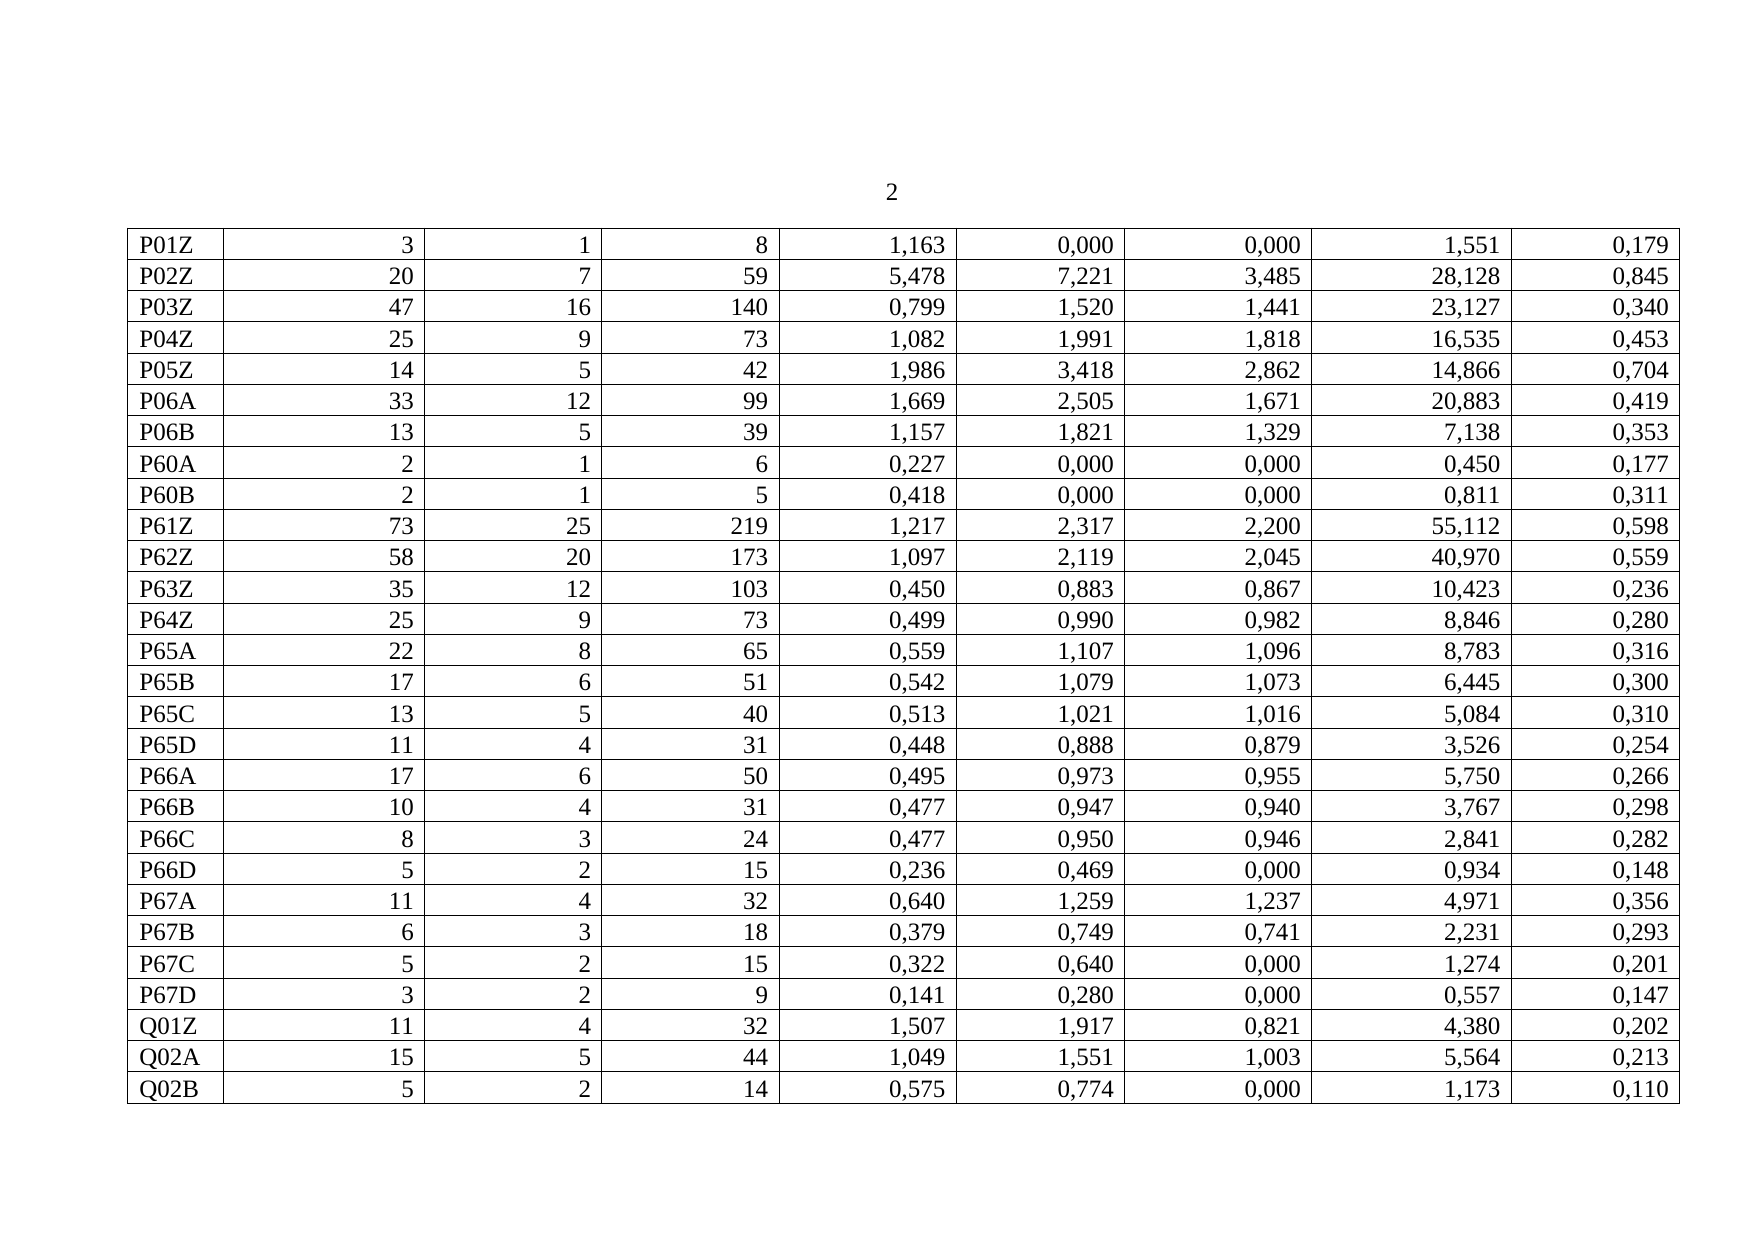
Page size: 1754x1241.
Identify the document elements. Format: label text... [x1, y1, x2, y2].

table_cell 22 [224, 635, 424, 665]
table_cell 0,495 [780, 760, 956, 790]
table_cell 11 [224, 729, 424, 759]
table_cell P06A [128, 385, 223, 415]
table_cell 11 [224, 1010, 424, 1040]
table_cell 0,266 [1512, 760, 1679, 790]
table_cell 5 [425, 354, 601, 384]
table_cell 40 [602, 697, 779, 727]
table_cell 3,526 [1312, 729, 1511, 759]
table_cell 0,000 [1125, 947, 1311, 977]
table_cell 0,148 [1512, 854, 1679, 884]
table_cell 16 [425, 291, 601, 321]
table_cell 0,293 [1512, 916, 1679, 946]
table_cell 55,112 [1312, 510, 1511, 540]
table_cell 39 [602, 416, 779, 446]
table_cell 1,049 [780, 1041, 956, 1071]
table_cell 0,888 [957, 729, 1124, 759]
table_cell P60B [128, 479, 223, 509]
table_cell 20,883 [1312, 385, 1511, 415]
table_cell 0,356 [1512, 885, 1679, 915]
table_cell 9 [425, 322, 601, 352]
table_cell 6 [224, 916, 424, 946]
table_cell P62Z [128, 541, 223, 571]
table_cell 2,200 [1125, 510, 1311, 540]
table_cell 5 [602, 479, 779, 509]
table_cell 0,559 [780, 635, 956, 665]
table_cell 0,640 [957, 947, 1124, 977]
table_cell 15 [602, 854, 779, 884]
table_cell 4,971 [1312, 885, 1511, 915]
table_cell 6 [602, 447, 779, 477]
table_cell P65A [128, 635, 223, 665]
table_cell 103 [602, 572, 779, 602]
table_cell 0,955 [1125, 760, 1311, 790]
table_cell 32 [602, 885, 779, 915]
table_cell 59 [602, 260, 779, 290]
table_cell 0,950 [957, 822, 1124, 852]
table_cell 73 [602, 322, 779, 352]
table_cell 1,669 [780, 385, 956, 415]
table_cell 28,128 [1312, 260, 1511, 290]
table_cell 5 [224, 854, 424, 884]
table_cell Q01Z [128, 1010, 223, 1040]
table_cell 0,450 [1312, 447, 1511, 477]
table_cell 0,147 [1512, 979, 1679, 1009]
table_cell 1 [425, 229, 601, 259]
table_cell 0,990 [957, 604, 1124, 634]
table_cell 2,505 [957, 385, 1124, 415]
table_cell 0,640 [780, 885, 956, 915]
table_cell 4 [425, 729, 601, 759]
table_cell 35 [224, 572, 424, 602]
table_cell 20 [425, 541, 601, 571]
table_cell 0,883 [957, 572, 1124, 602]
table_cell 1,157 [780, 416, 956, 446]
table_cell 5 [425, 416, 601, 446]
table_cell P05Z [128, 354, 223, 384]
table_cell 0,598 [1512, 510, 1679, 540]
table_cell 0,000 [1125, 479, 1311, 509]
table_cell P67A [128, 885, 223, 915]
table_cell 12 [425, 572, 601, 602]
table_cell 6 [425, 760, 601, 790]
table_cell 0,749 [957, 916, 1124, 946]
table_cell 3 [224, 229, 424, 259]
table_cell P65C [128, 697, 223, 727]
table_cell 13 [224, 416, 424, 446]
table_cell 14,866 [1312, 354, 1511, 384]
table_cell 0,000 [957, 229, 1124, 259]
table_cell 1,986 [780, 354, 956, 384]
table_cell 5,084 [1312, 697, 1511, 727]
table_cell 50 [602, 760, 779, 790]
table_cell 1,021 [957, 697, 1124, 727]
table_cell 1,096 [1125, 635, 1311, 665]
table_cell 0,867 [1125, 572, 1311, 602]
table_cell 0,940 [1125, 791, 1311, 821]
table_cell 0,845 [1512, 260, 1679, 290]
table_cell 18 [602, 916, 779, 946]
table_cell 9 [425, 604, 601, 634]
table_cell 1 [425, 447, 601, 477]
table_cell 0,311 [1512, 479, 1679, 509]
table_cell 1,821 [957, 416, 1124, 446]
table_cell 0,542 [780, 666, 956, 696]
table_cell 219 [602, 510, 779, 540]
table_cell 0,202 [1512, 1010, 1679, 1040]
table_cell 0,000 [1125, 979, 1311, 1009]
table_cell 1,016 [1125, 697, 1311, 727]
table_cell 0,141 [780, 979, 956, 1009]
table_cell P67D [128, 979, 223, 1009]
table_cell 0,236 [780, 854, 956, 884]
table_cell 3 [425, 916, 601, 946]
table_cell 1,520 [957, 291, 1124, 321]
table_cell 7 [425, 260, 601, 290]
table_cell 0,282 [1512, 822, 1679, 852]
table_cell 1,551 [957, 1041, 1124, 1071]
table_cell 1,003 [1125, 1041, 1311, 1071]
table_cell 0,477 [780, 791, 956, 821]
table_cell 51 [602, 666, 779, 696]
table_cell 0,236 [1512, 572, 1679, 602]
table_cell 0,450 [780, 572, 956, 602]
table_cell 0,298 [1512, 791, 1679, 821]
table_cell P66A [128, 760, 223, 790]
table_cell 2,231 [1312, 916, 1511, 946]
table_cell 0,179 [1512, 229, 1679, 259]
table_cell 1,079 [957, 666, 1124, 696]
table_cell 1,217 [780, 510, 956, 540]
table_cell 25 [425, 510, 601, 540]
table_cell 17 [224, 760, 424, 790]
table_cell 5 [425, 697, 601, 727]
table_cell 8 [224, 822, 424, 852]
table_cell 14 [602, 1072, 779, 1102]
table_cell 1,097 [780, 541, 956, 571]
table_cell 0,513 [780, 697, 956, 727]
table_cell P03Z [128, 291, 223, 321]
table_cell 13 [224, 697, 424, 727]
table_cell 32 [602, 1010, 779, 1040]
table_cell 0,575 [780, 1072, 956, 1102]
table_cell 23,127 [1312, 291, 1511, 321]
table_cell 0,353 [1512, 416, 1679, 446]
table_cell 173 [602, 541, 779, 571]
table_cell 1,991 [957, 322, 1124, 352]
table_cell 1,237 [1125, 885, 1311, 915]
table_cell 1,259 [957, 885, 1124, 915]
table_cell 3,485 [1125, 260, 1311, 290]
table_cell 10,423 [1312, 572, 1511, 602]
table_cell 0,419 [1512, 385, 1679, 415]
table_cell 58 [224, 541, 424, 571]
table_cell 8,783 [1312, 635, 1511, 665]
table_cell 0,000 [1125, 1072, 1311, 1102]
table_cell 0,300 [1512, 666, 1679, 696]
table_cell 5 [224, 947, 424, 977]
table_cell 0,340 [1512, 291, 1679, 321]
table_cell 1,507 [780, 1010, 956, 1040]
table_cell 4 [425, 1010, 601, 1040]
table_cell 0,310 [1512, 697, 1679, 727]
table_cell 0,213 [1512, 1041, 1679, 1071]
table_cell P02Z [128, 260, 223, 290]
table_cell 2 [425, 1072, 601, 1102]
table_cell 2,119 [957, 541, 1124, 571]
table_cell 0,477 [780, 822, 956, 852]
table_cell 2,317 [957, 510, 1124, 540]
table_cell 2,045 [1125, 541, 1311, 571]
table_cell 0,973 [957, 760, 1124, 790]
table_cell 5 [224, 1072, 424, 1102]
table_cell 8,846 [1312, 604, 1511, 634]
table_cell 5 [425, 1041, 601, 1071]
table_cell 7,221 [957, 260, 1124, 290]
table_cell 31 [602, 729, 779, 759]
table_cell P66D [128, 854, 223, 884]
table_cell P65D [128, 729, 223, 759]
table_cell P04Z [128, 322, 223, 352]
table_cell 0,557 [1312, 979, 1511, 1009]
table_cell 1,274 [1312, 947, 1511, 977]
table_cell P61Z [128, 510, 223, 540]
table_cell 0,811 [1312, 479, 1511, 509]
table_cell 3 [425, 822, 601, 852]
table_cell 73 [224, 510, 424, 540]
table_cell 0,000 [957, 447, 1124, 477]
table_cell 2 [425, 854, 601, 884]
table_cell 0,821 [1125, 1010, 1311, 1040]
table_cell 0,934 [1312, 854, 1511, 884]
table_cell 25 [224, 322, 424, 352]
table_cell 140 [602, 291, 779, 321]
table_cell 0,000 [1125, 854, 1311, 884]
table_cell P67B [128, 916, 223, 946]
table_cell 0,947 [957, 791, 1124, 821]
table_cell 1,163 [780, 229, 956, 259]
table_cell P63Z [128, 572, 223, 602]
table_cell 0,110 [1512, 1072, 1679, 1102]
table_cell 2 [425, 947, 601, 977]
table_cell 0,000 [1125, 229, 1311, 259]
table_cell P65B [128, 666, 223, 696]
table_cell 0,704 [1512, 354, 1679, 384]
table_cell 0,201 [1512, 947, 1679, 977]
table_cell 0,322 [780, 947, 956, 977]
table_cell 40,970 [1312, 541, 1511, 571]
table_cell P60A [128, 447, 223, 477]
table_cell 1,818 [1125, 322, 1311, 352]
table_cell 1,073 [1125, 666, 1311, 696]
table_cell 4,380 [1312, 1010, 1511, 1040]
table_cell 0,453 [1512, 322, 1679, 352]
table_cell 1,671 [1125, 385, 1311, 415]
table_cell 6,445 [1312, 666, 1511, 696]
table_cell 1,551 [1312, 229, 1511, 259]
table_cell 1 [425, 479, 601, 509]
table_cell 0,741 [1125, 916, 1311, 946]
table_cell 14 [224, 354, 424, 384]
table_cell 9 [602, 979, 779, 1009]
table_cell 0,879 [1125, 729, 1311, 759]
table_cell 5,564 [1312, 1041, 1511, 1071]
table_cell Q02B [128, 1072, 223, 1102]
table_cell 99 [602, 385, 779, 415]
table_cell 31 [602, 791, 779, 821]
table_cell P06B [128, 416, 223, 446]
table_cell 47 [224, 291, 424, 321]
table_cell 2 [425, 979, 601, 1009]
table_cell P67C [128, 947, 223, 977]
table_cell 0,280 [1512, 604, 1679, 634]
table_cell P66B [128, 791, 223, 821]
table_cell 16,535 [1312, 322, 1511, 352]
table_cell 2,841 [1312, 822, 1511, 852]
table_cell 0,946 [1125, 822, 1311, 852]
table_cell P64Z [128, 604, 223, 634]
table_cell 0,000 [957, 479, 1124, 509]
table_cell 11 [224, 885, 424, 915]
table_cell 2 [224, 479, 424, 509]
table_cell 4 [425, 791, 601, 821]
table_cell P66C [128, 822, 223, 852]
table_cell 0,469 [957, 854, 1124, 884]
table_cell 10 [224, 791, 424, 821]
table_cell 15 [224, 1041, 424, 1071]
table_cell 1,082 [780, 322, 956, 352]
table_cell 3,767 [1312, 791, 1511, 821]
table_cell 0,177 [1512, 447, 1679, 477]
table_cell 0,316 [1512, 635, 1679, 665]
table_cell 2,862 [1125, 354, 1311, 384]
table_cell 44 [602, 1041, 779, 1071]
table_cell 0,280 [957, 979, 1124, 1009]
table_cell 0,448 [780, 729, 956, 759]
table_cell 0,000 [1125, 447, 1311, 477]
table_cell 42 [602, 354, 779, 384]
table_cell 6 [425, 666, 601, 696]
table_cell 3 [224, 979, 424, 1009]
table_cell 24 [602, 822, 779, 852]
table_cell 0,559 [1512, 541, 1679, 571]
table_cell 0,254 [1512, 729, 1679, 759]
table_cell 8 [425, 635, 601, 665]
table_cell P01Z [128, 229, 223, 259]
table_cell Q02A [128, 1041, 223, 1071]
table_cell 1,329 [1125, 416, 1311, 446]
table_cell 25 [224, 604, 424, 634]
table_cell 0,799 [780, 291, 956, 321]
table_cell 1,917 [957, 1010, 1124, 1040]
table_cell 7,138 [1312, 416, 1511, 446]
table_cell 12 [425, 385, 601, 415]
table_cell 1,173 [1312, 1072, 1511, 1102]
table_cell 1,107 [957, 635, 1124, 665]
table_cell 2 [224, 447, 424, 477]
table_cell 4 [425, 885, 601, 915]
table_cell 0,774 [957, 1072, 1124, 1102]
table_cell 0,379 [780, 916, 956, 946]
table_cell 0,227 [780, 447, 956, 477]
table_cell 5,478 [780, 260, 956, 290]
table_cell 0,499 [780, 604, 956, 634]
table_cell 65 [602, 635, 779, 665]
table_cell 0,418 [780, 479, 956, 509]
table_cell 73 [602, 604, 779, 634]
table_cell 15 [602, 947, 779, 977]
table_cell 0,982 [1125, 604, 1311, 634]
table_cell 5,750 [1312, 760, 1511, 790]
table_cell 1,441 [1125, 291, 1311, 321]
table_cell 20 [224, 260, 424, 290]
table_cell 33 [224, 385, 424, 415]
table_cell 3,418 [957, 354, 1124, 384]
table_cell 8 [602, 229, 779, 259]
table_cell 17 [224, 666, 424, 696]
